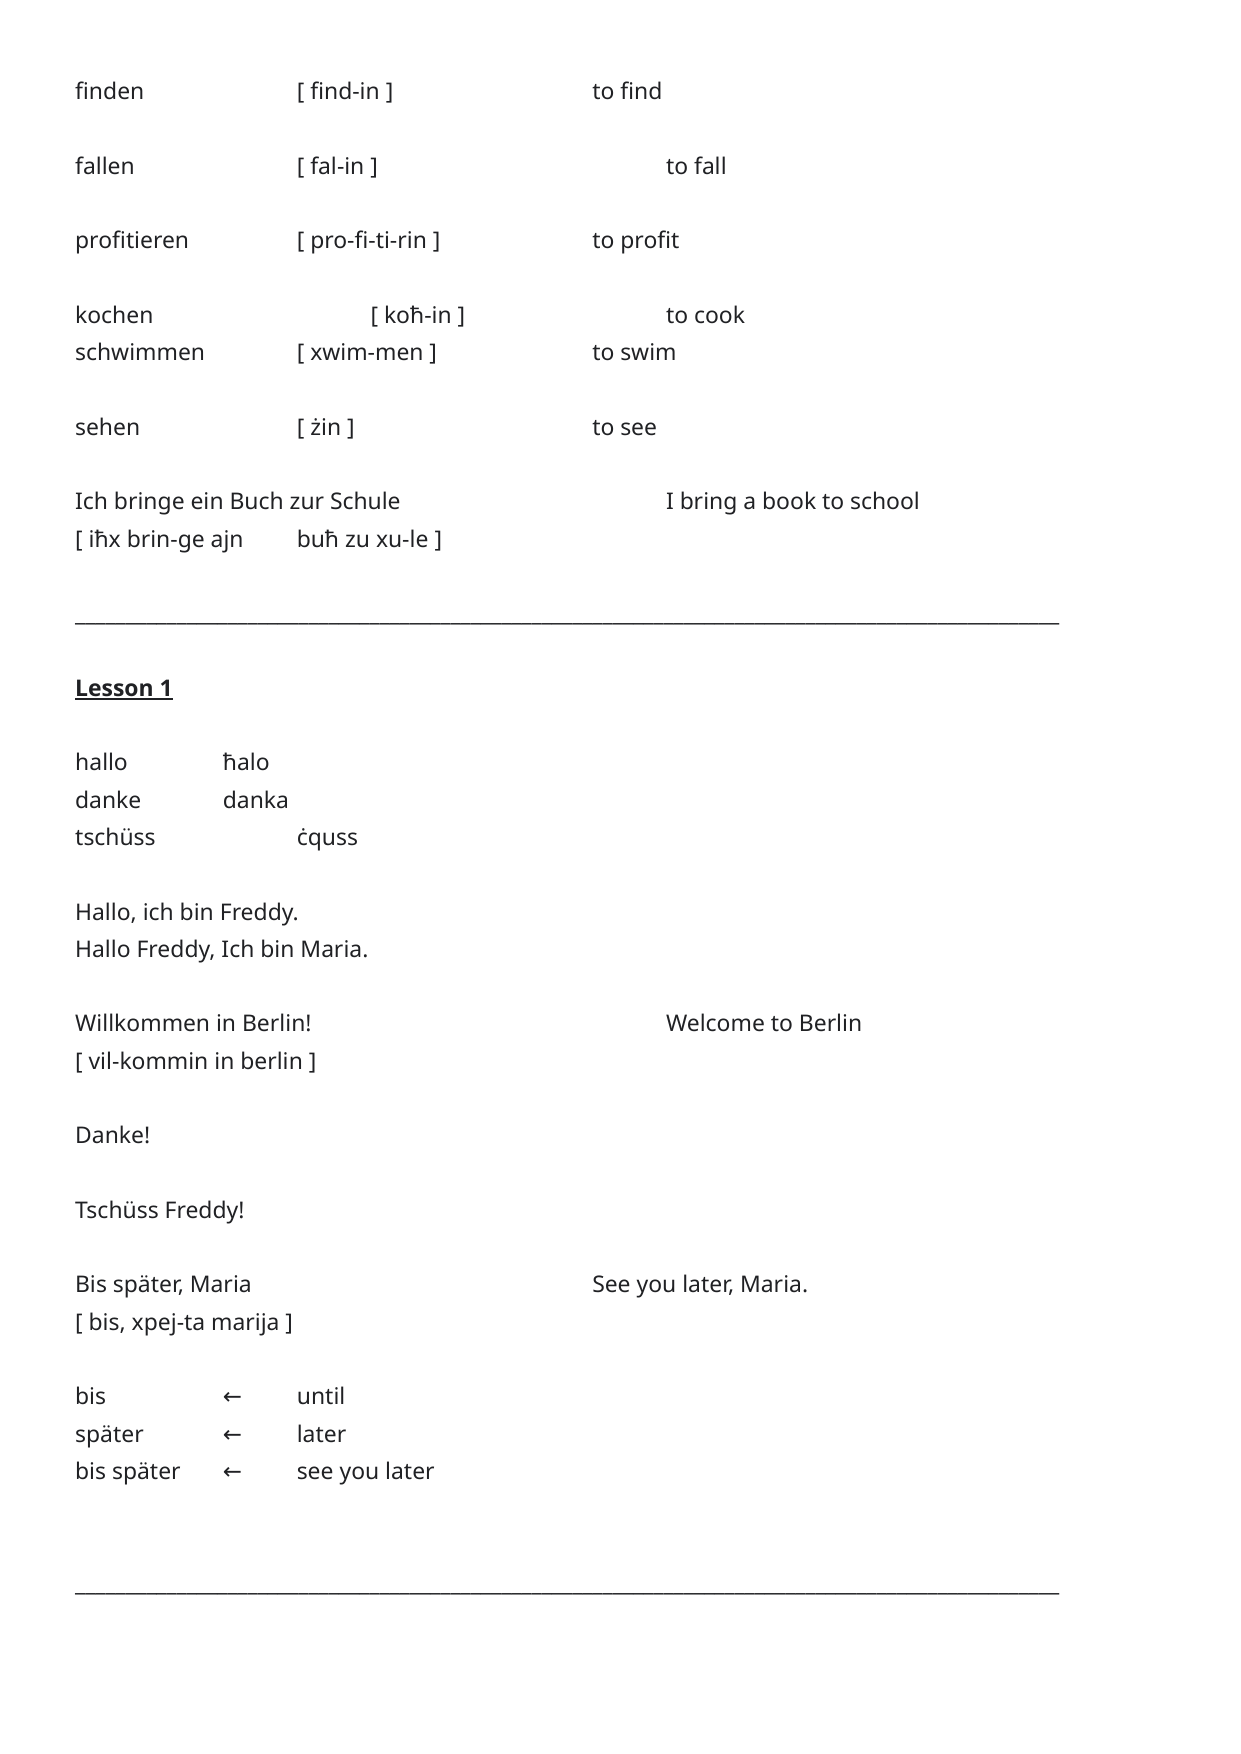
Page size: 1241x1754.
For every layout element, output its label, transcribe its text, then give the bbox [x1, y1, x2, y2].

text Tschüss Freddy! [75, 1194, 1165, 1225]
text Danke! [75, 1119, 1165, 1150]
text finden [ find-in ] to find [75, 75, 1165, 106]
text fallen [ fal-in ] to fall [75, 149, 1165, 181]
text [ iħx brin-ge ajn buħ zu xu-le ] [75, 522, 1165, 554]
text Bis später, Maria See you later, Maria. [75, 1268, 1165, 1299]
text sehen [ żin ] to see [75, 411, 1165, 442]
text schwimmen [ xwim-men ] to swim [75, 336, 1165, 367]
text hallo ħalo [75, 746, 1165, 777]
text bis ← until [75, 1380, 1165, 1411]
text Lesson 1 [75, 672, 1165, 703]
text [ vil-kommin in berlin ] [75, 1044, 1165, 1076]
text Hallo, ich bin Freddy. [75, 895, 1165, 927]
text _________________________________________________________________________________________________ [75, 597, 1165, 628]
text Hallo Freddy, Ich bin Maria. [75, 933, 1165, 964]
text kochen [ koħ-in ] to cook [75, 299, 1165, 330]
text danke danka [75, 783, 1165, 815]
text Willkommen in Berlin! Welcome to Berlin [75, 1007, 1165, 1038]
text tschüss ċquss [75, 821, 1165, 852]
text Ich bringe ein Buch zur Schule I bring a book to school [75, 485, 1165, 516]
text später ← later [75, 1417, 1165, 1449]
text bis später ← see you later [75, 1455, 1165, 1486]
text [ bis, xpej-ta marija ] [75, 1306, 1165, 1337]
text profitieren [ pro-fi-ti-rin ] to profit [75, 224, 1165, 255]
text _________________________________________________________________________________________________ [75, 1567, 1165, 1598]
